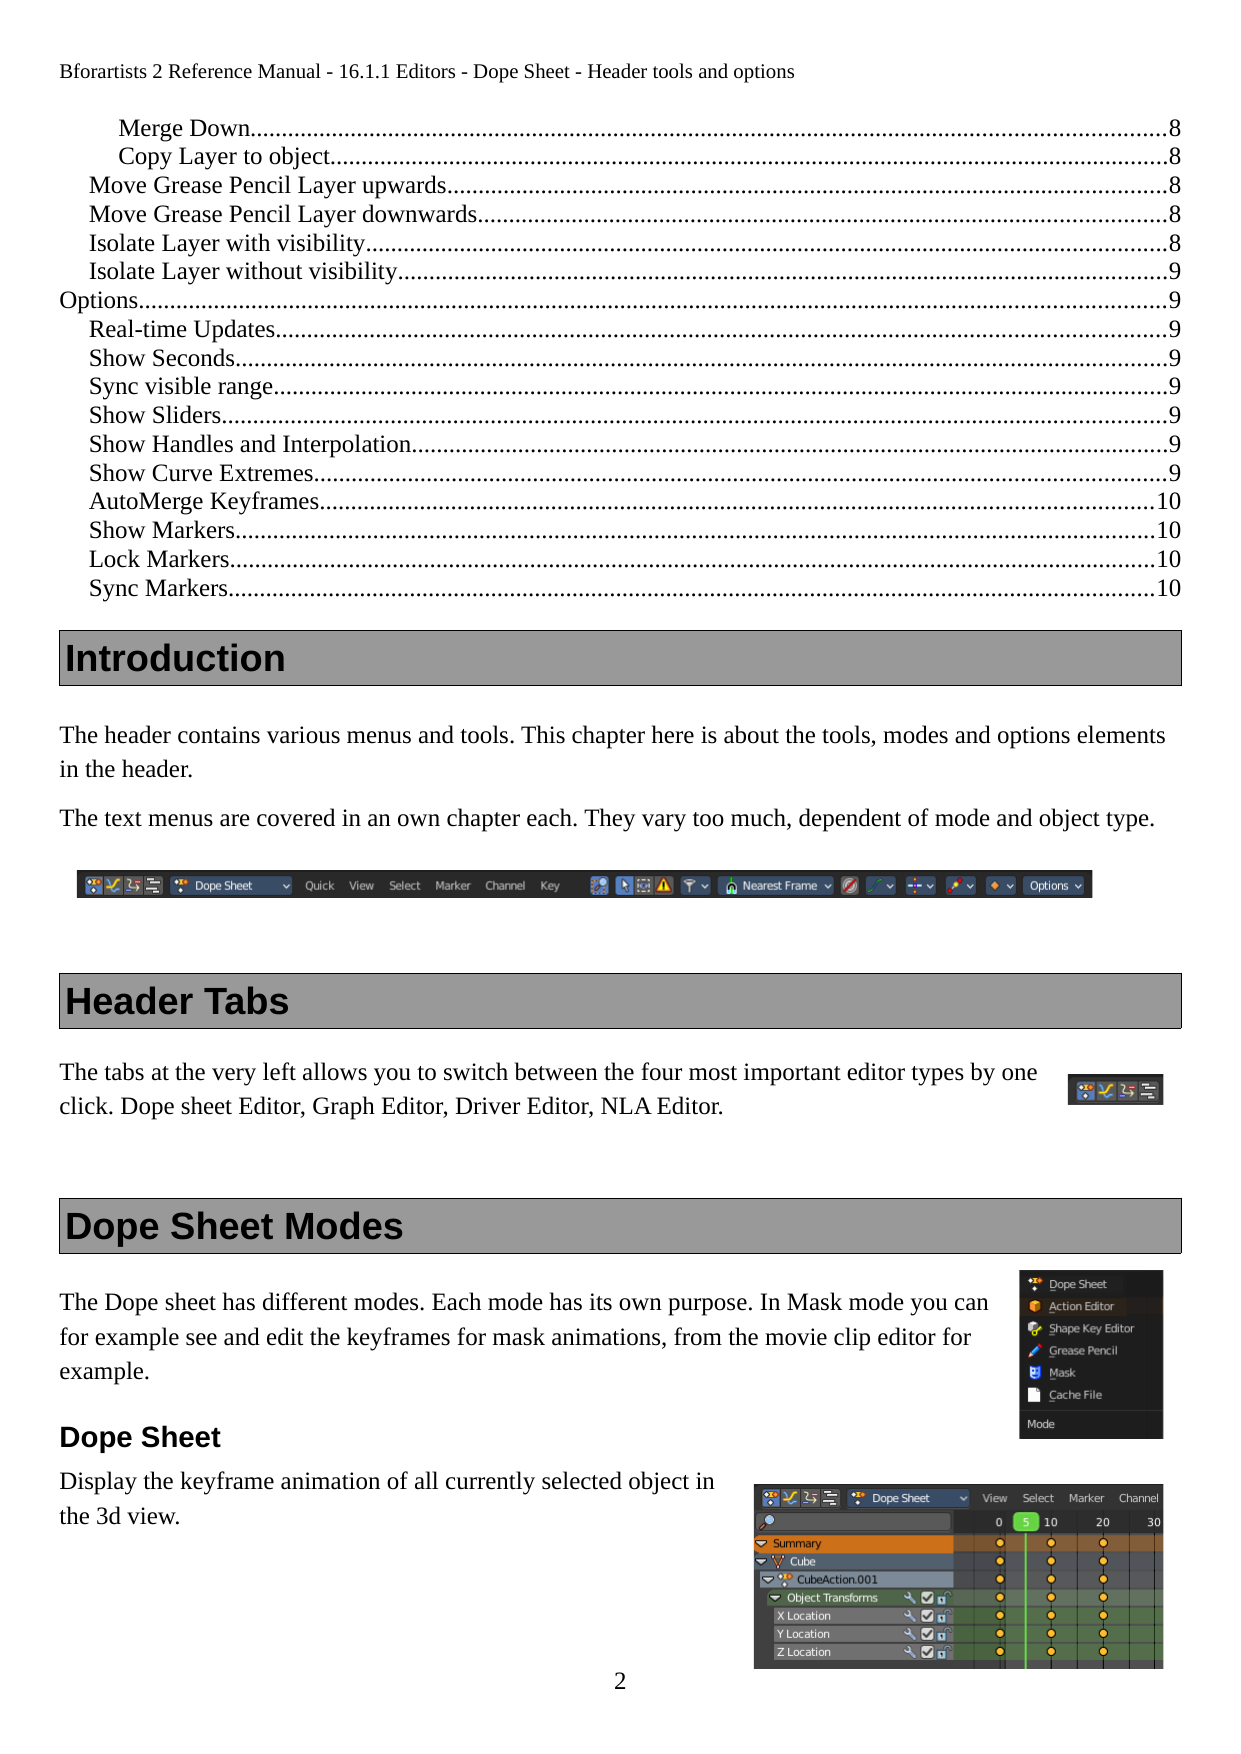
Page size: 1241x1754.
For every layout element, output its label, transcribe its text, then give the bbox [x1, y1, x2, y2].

text The tabs at the very left allows you to switch between the four most important editor types by one click. Dope sheet Editor, Graph Editor, Driver Editor, NLA Editor. [59, 1057, 1181, 1120]
text Lock Markers 10 [88, 544, 1181, 573]
text Isolate Layer with visibility 8 [88, 228, 1181, 256]
table_header Introduction [60, 631, 1181, 685]
text Sync visible range 9 [88, 371, 1181, 400]
picture [1067, 1074, 1164, 1105]
text Show Curve Extremes 9 [88, 458, 1181, 486]
picture [76, 870, 1093, 898]
text Show Sliders 9 [88, 400, 1181, 429]
text Move Grease Pencil Layer downwards 8 [88, 199, 1181, 228]
text Merge Down 8 [118, 113, 1181, 141]
text Real-time Updates 9 [88, 314, 1181, 343]
table_header Header Tabs [60, 974, 1181, 1028]
subtitle Dope Sheet [59, 1420, 1181, 1454]
text Isolate Layer without visibility 9 [88, 256, 1181, 285]
text The header contains various menus and tools. This chapter here is about the tools, modes and options elements in the header. [59, 720, 1181, 783]
text Options 9 [59, 285, 1181, 314]
text AutoMerge Keyframes 10 [88, 486, 1181, 515]
table_header Dope Sheet Modes [60, 1199, 1181, 1253]
text Show Handles and Interpolation 9 [88, 429, 1181, 458]
text Display the keyframe animation of all currently selected object in the 3d view. [59, 1466, 1181, 1529]
text Copy Layer to object 8 [118, 141, 1181, 170]
text Show Markers 10 [88, 515, 1181, 544]
text The Dope sheet has different modes. Each mode has its own purpose. In Mask mode you can for example see and edit the keyframes for mask animations, from the movie clip editor for example. [59, 1287, 1019, 1385]
picture [753, 1484, 1164, 1669]
text The text menus are covered in an own chapter each. They vary too much, dependent of mode and object type. [59, 803, 1181, 832]
text Show Seconds 9 [88, 343, 1181, 371]
picture [1019, 1270, 1164, 1439]
text Move Grease Pencil Layer upwards 8 [88, 170, 1181, 199]
text Sync Markers 10 [88, 573, 1181, 601]
